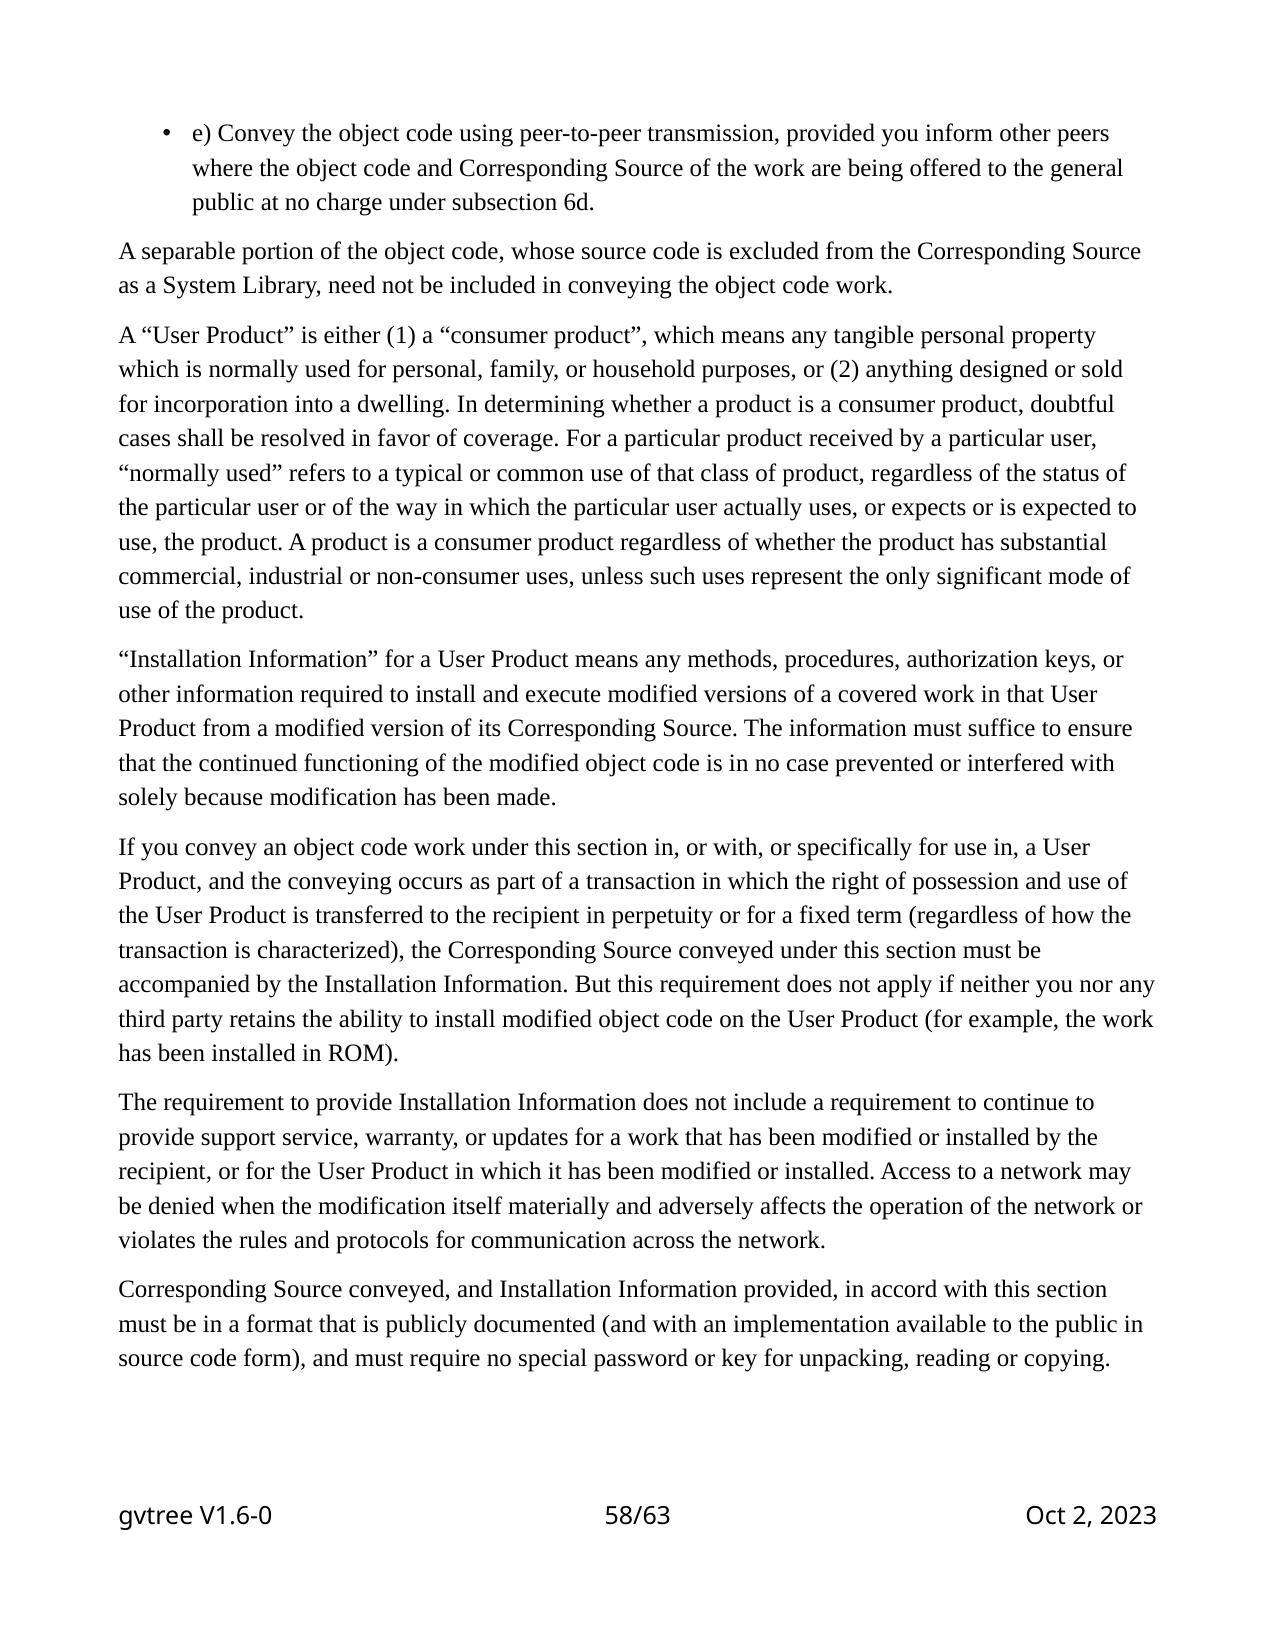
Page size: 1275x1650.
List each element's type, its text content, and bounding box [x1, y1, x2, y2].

text A separable portion of the object code, whose source code is excluded from the Corresponding Source as a System Library, need not be included in conveying the object code work. [118, 236, 1157, 299]
text If you convey an object code work under this section in, or with, or specifically for use in, a User Product, and the conveying occurs as part of a transaction in which the right of possession and use of the User Product is transferred to the recipient in perpetuity or for a fixed term (regardless of how the transaction is characterized), the Corresponding Source conveyed under this section must be accompanied by the Installation Information. But this requirement does not apply if neither you nor any third party retains the ability to install modified object code on the User Product (for example, the work has been installed in ROM). [118, 832, 1157, 1067]
text Corresponding Source conveyed, and Installation Information provided, in accord with this section must be in a format that is publicly documented (and with an implementation available to the public in source code form), and must require no special password or key for unpacking, reading or copying. [118, 1274, 1157, 1372]
list e) Convey the object code using peer-to-peer transmission, provided you inform other peers where the object code and Corresponding Source of the work are being offered to the general public at no charge under subsection 6d. [162, 118, 1157, 216]
text A “User Product” is either (1) a “consumer product”, which means any tangible personal property which is normally used for personal, family, or household purposes, or (2) anything designed or sold for incorporation into a dwelling. In determining whether a product is a consumer product, doubtful cases shall be resolved in favor of coverage. For a particular product received by a particular user, “normally used” refers to a typical or common use of that class of product, regardless of the status of the particular user or of the way in which the particular user actually uses, or expects or is expected to use, the product. A product is a consumer product regardless of whether the product has substantial commercial, industrial or non-consumer uses, unless such uses represent the only significant mode of use of the product. [118, 320, 1157, 624]
text “Installation Information” for a User Product means any methods, procedures, authorization keys, or other information required to install and execute modified versions of a covered work in that User Product from a modified version of its Corresponding Source. The information must suffice to ensure that the continued functioning of the modified object code is in no case prevented or interfered with solely because modification has been made. [118, 644, 1157, 811]
text The requirement to provide Installation Information does not include a requirement to continue to provide support service, warranty, or updates for a work that has been modified or installed by the recipient, or for the User Product in which it has been modified or installed. Access to a network may be denied when the modification itself materially and adversely affects the operation of the network or violates the rules and protocols for communication across the network. [118, 1087, 1157, 1254]
